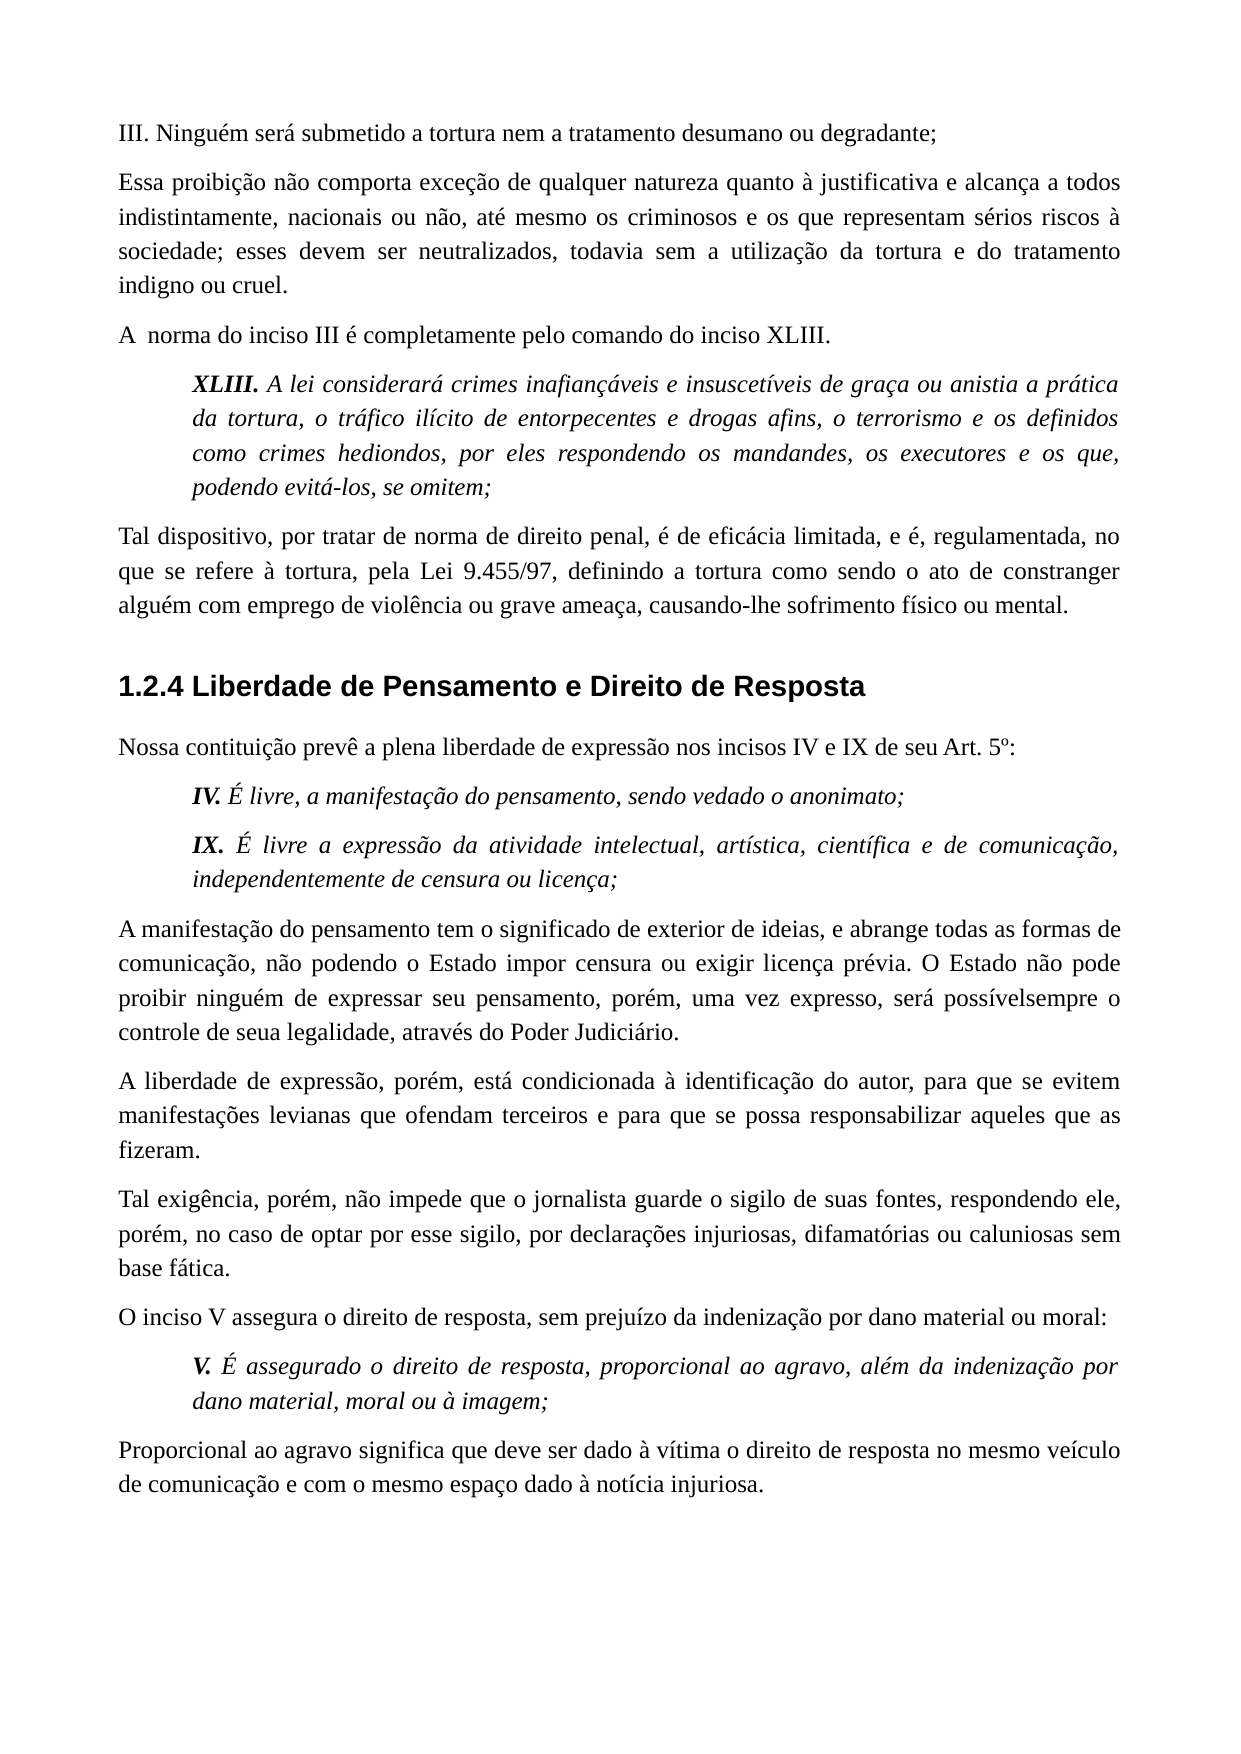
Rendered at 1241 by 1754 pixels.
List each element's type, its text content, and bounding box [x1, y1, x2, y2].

text Tal exigência, porém, não impede que o jornalista guarde o sigilo de suas fontes, respondendo ele, porém, no caso de optar por esse sigilo, por declarações injuriosas, difamatórias ou caluniosas sem base fática. [118, 1184, 1122, 1282]
text Essa proibição não comporta exceção de qualquer natureza quanto à justificativa e alcança a todos indistintamente, nacionais ou não, até mesmo os criminosos e os que representam sérios riscos à sociedade; esses devem ser neutralizados, todavia sem a utilização da tortura e do tratamento indigno ou cruel. [118, 167, 1122, 299]
text O inciso V assegura o direito de resposta, sem prejuízo da indenização por dano material ou moral: [118, 1302, 1122, 1331]
text Proporcional ao agravo significa que deve ser dado à vítima o direito de resposta no mesmo veículo de comunicação e com o mesmo espaço dado à notícia injuriosa. [118, 1435, 1122, 1498]
subtitle 1.2.4 Liberdade de Pensamento e Direito de Resposta [118, 669, 1122, 702]
text V. É assegurado o direito de resposta, proporcional ao agravo, além da indenização por dano material, moral ou à imagem; [192, 1351, 1122, 1414]
text IX. É livre a expressão da atividade intelectual, artística, científica e de comunicação, independentemente de censura ou licença; [192, 830, 1122, 893]
text Nossa contituição prevê a plena liberdade de expressão nos incisos IV e IX de seu Art. 5º: [118, 732, 1122, 761]
text A liberdade de expressão, porém, está condicionada à identificação do autor, para que se evitem manifestações levianas que ofendam terceiros e para que se possa responsabilizar aqueles que as fizeram. [118, 1066, 1122, 1164]
text Tal dispositivo, por tratar de norma de direito penal, é de eficácia limitada, e é, regulamentada, no que se refere à tortura, pela Lei 9.455/97, definindo a tortura como sendo o ato de constranger alguém com emprego de violência ou grave ameaça, causando-lhe sofrimento físico ou mental. [118, 521, 1122, 619]
text III. Ninguém será submetido a tortura nem a tratamento desumano ou degradante; [118, 118, 1122, 147]
text A manifestação do pensamento tem o significado de exterior de ideias, e abrange todas as formas de comunicação, não podendo o Estado impor censura ou exigir licença prévia. O Estado não pode proibir ninguém de expressar seu pensamento, porém, uma vez expresso, será possívelsempre o controle de seua legalidade, através do Poder Judiciário. [118, 914, 1122, 1046]
text IV. É livre, a manifestação do pensamento, sendo vedado o anonimato; [192, 781, 1122, 810]
text XLIII. A lei considerará crimes inafiançáveis e insuscetíveis de graça ou anistia a prática da tortura, o tráfico ilícito de entorpecentes e drogas afins, o terrorismo e os definidos como crimes hediondos, por eles respondendo os mandandes, os executores e os que, podendo evitá-los, se omitem; [192, 369, 1122, 501]
text A norma do inciso III é completamente pelo comando do inciso XLIII. [118, 320, 1122, 348]
